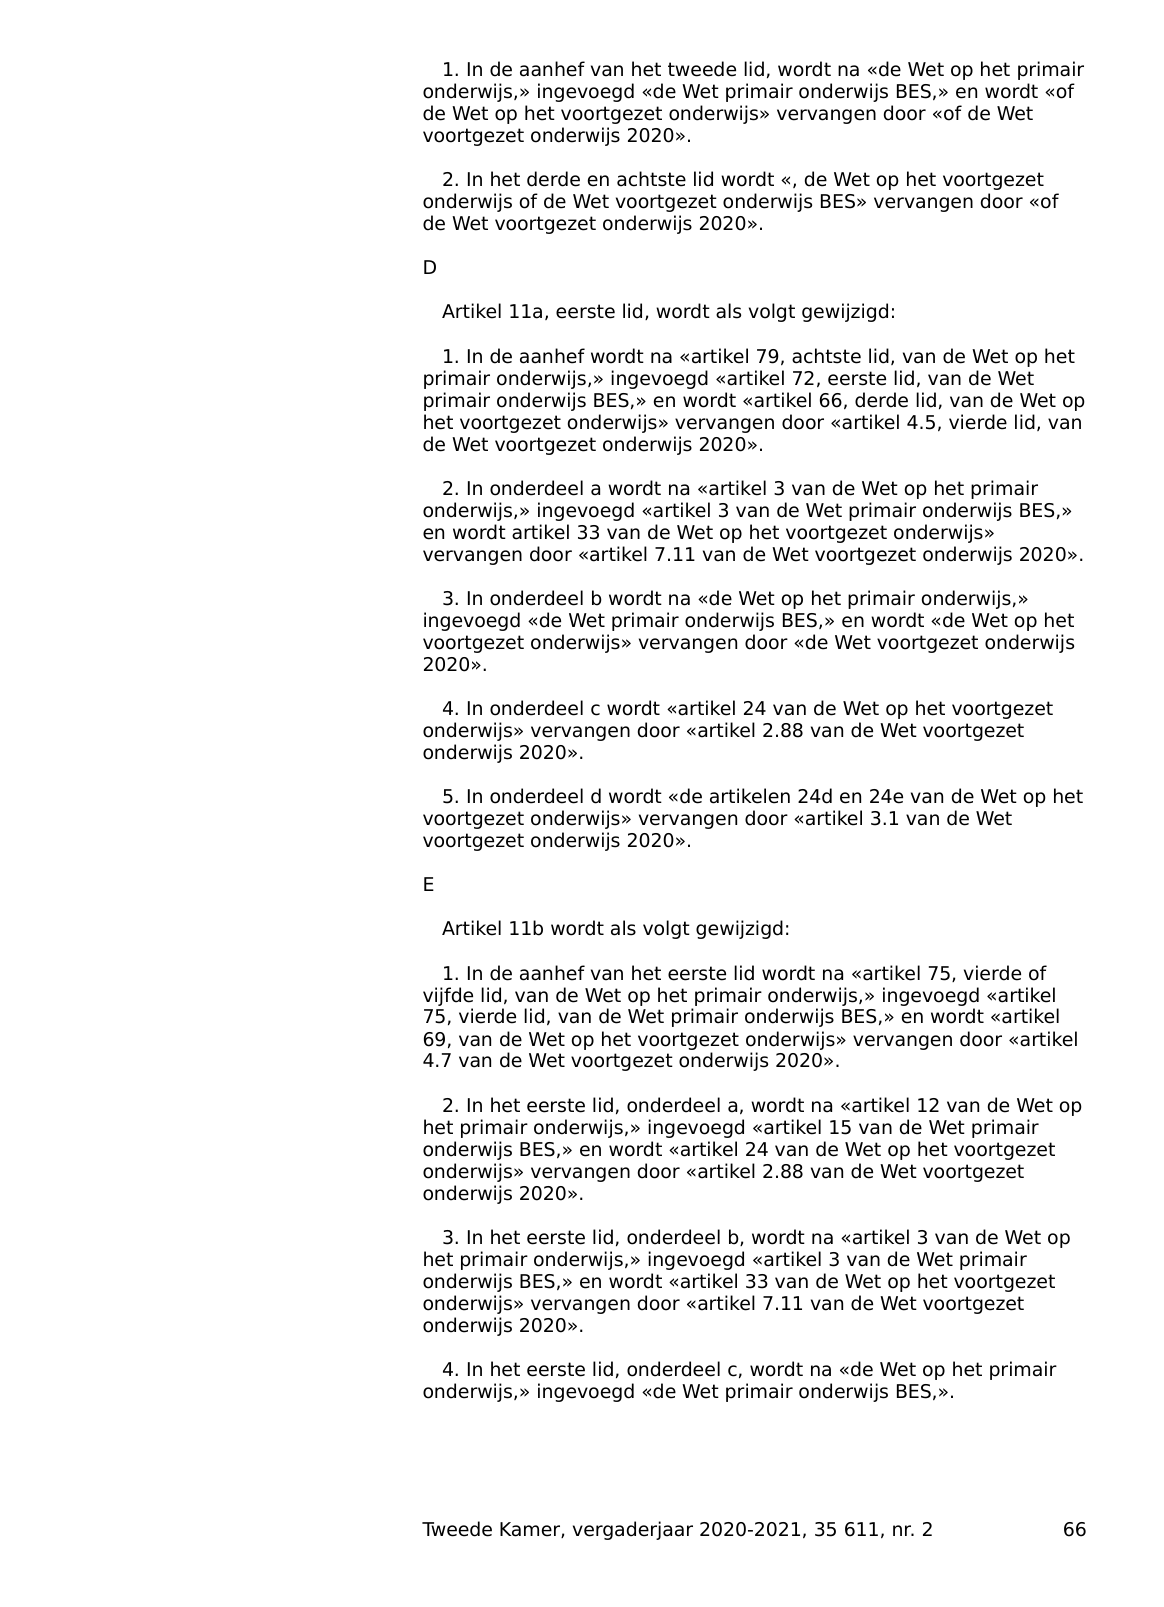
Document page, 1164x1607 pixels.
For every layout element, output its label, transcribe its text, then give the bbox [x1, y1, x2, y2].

text 1. In de aanhef van het eerste lid wordt na «artikel 75, vierde of vijfde lid, van de Wet op het primair onderwijs,» ingevoegd «artikel 75, vierde lid, van de Wet primair onderwijs BES,» en wordt «artikel 69, van de Wet op het voortgezet onderwijs» vervangen door «artikel 4.7 van de Wet voortgezet onderwijs 2020». [422, 962, 1087, 1072]
text 2. In het eerste lid, onderdeel a, wordt na «artikel 12 van de Wet op het primair onderwijs,» ingevoegd «artikel 15 van de Wet primair onderwijs BES,» en wordt «artikel 24 van de Wet op het voortgezet onderwijs» vervangen door «artikel 2.88 van de Wet voortgezet onderwijs 2020». [422, 1094, 1087, 1204]
text 4. In onderdeel c wordt «artikel 24 van de Wet op het voortgezet onderwijs» vervangen door «artikel 2.88 van de Wet voortgezet onderwijs 2020». [422, 698, 1087, 764]
text 2. In onderdeel a wordt na «artikel 3 van de Wet op het primair onderwijs,» ingevoegd «artikel 3 van de Wet primair onderwijs BES,» en wordt artikel 33 van de Wet op het voortgezet onderwijs» vervangen door «artikel 7.11 van de Wet voortgezet onderwijs 2020». [422, 478, 1087, 566]
text Artikel 11a, eerste lid, wordt als volgt gewijzigd: [422, 301, 1087, 323]
text 3. In onderdeel b wordt na «de Wet op het primair onderwijs,» ingevoegd «de Wet primair onderwijs BES,» en wordt «de Wet op het voortgezet onderwijs» vervangen door «de Wet voortgezet onderwijs 2020». [422, 588, 1087, 676]
text 3. In het eerste lid, onderdeel b, wordt na «artikel 3 van de Wet op het primair onderwijs,» ingevoegd «artikel 3 van de Wet primair onderwijs BES,» en wordt «artikel 33 van de Wet op het voortgezet onderwijs» vervangen door «artikel 7.11 van de Wet voortgezet onderwijs 2020». [422, 1227, 1087, 1337]
text 1. In de aanhef wordt na «artikel 79, achtste lid, van de Wet op het primair onderwijs,» ingevoegd «artikel 72, eerste lid, van de Wet primair onderwijs BES,» en wordt «artikel 66, derde lid, van de Wet op het voortgezet onderwijs» vervangen door «artikel 4.5, vierde lid, van de Wet voortgezet onderwijs 2020». [422, 346, 1087, 456]
text 5. In onderdeel d wordt «de artikelen 24d en 24e van de Wet op het voortgezet onderwijs» vervangen door «artikel 3.1 van de Wet voortgezet onderwijs 2020». [422, 786, 1087, 852]
text 2. In het derde en achtste lid wordt «, de Wet op het voortgezet onderwijs of de Wet voortgezet onderwijs BES» vervangen door «of de Wet voortgezet onderwijs 2020». [422, 169, 1087, 235]
text E [422, 874, 1087, 896]
text 4. In het eerste lid, onderdeel c, wordt na «de Wet op het primair onderwijs,» ingevoegd «de Wet primair onderwijs BES,». [422, 1359, 1087, 1403]
text Artikel 11b wordt als volgt gewijzigd: [422, 918, 1087, 940]
text 1. In de aanhef van het tweede lid, wordt na «de Wet op het primair onderwijs,» ingevoegd «de Wet primair onderwijs BES,» en wordt «of de Wet op het voortgezet onderwijs» vervangen door «of de Wet voortgezet onderwijs 2020». [422, 59, 1087, 147]
text D [422, 257, 1087, 279]
